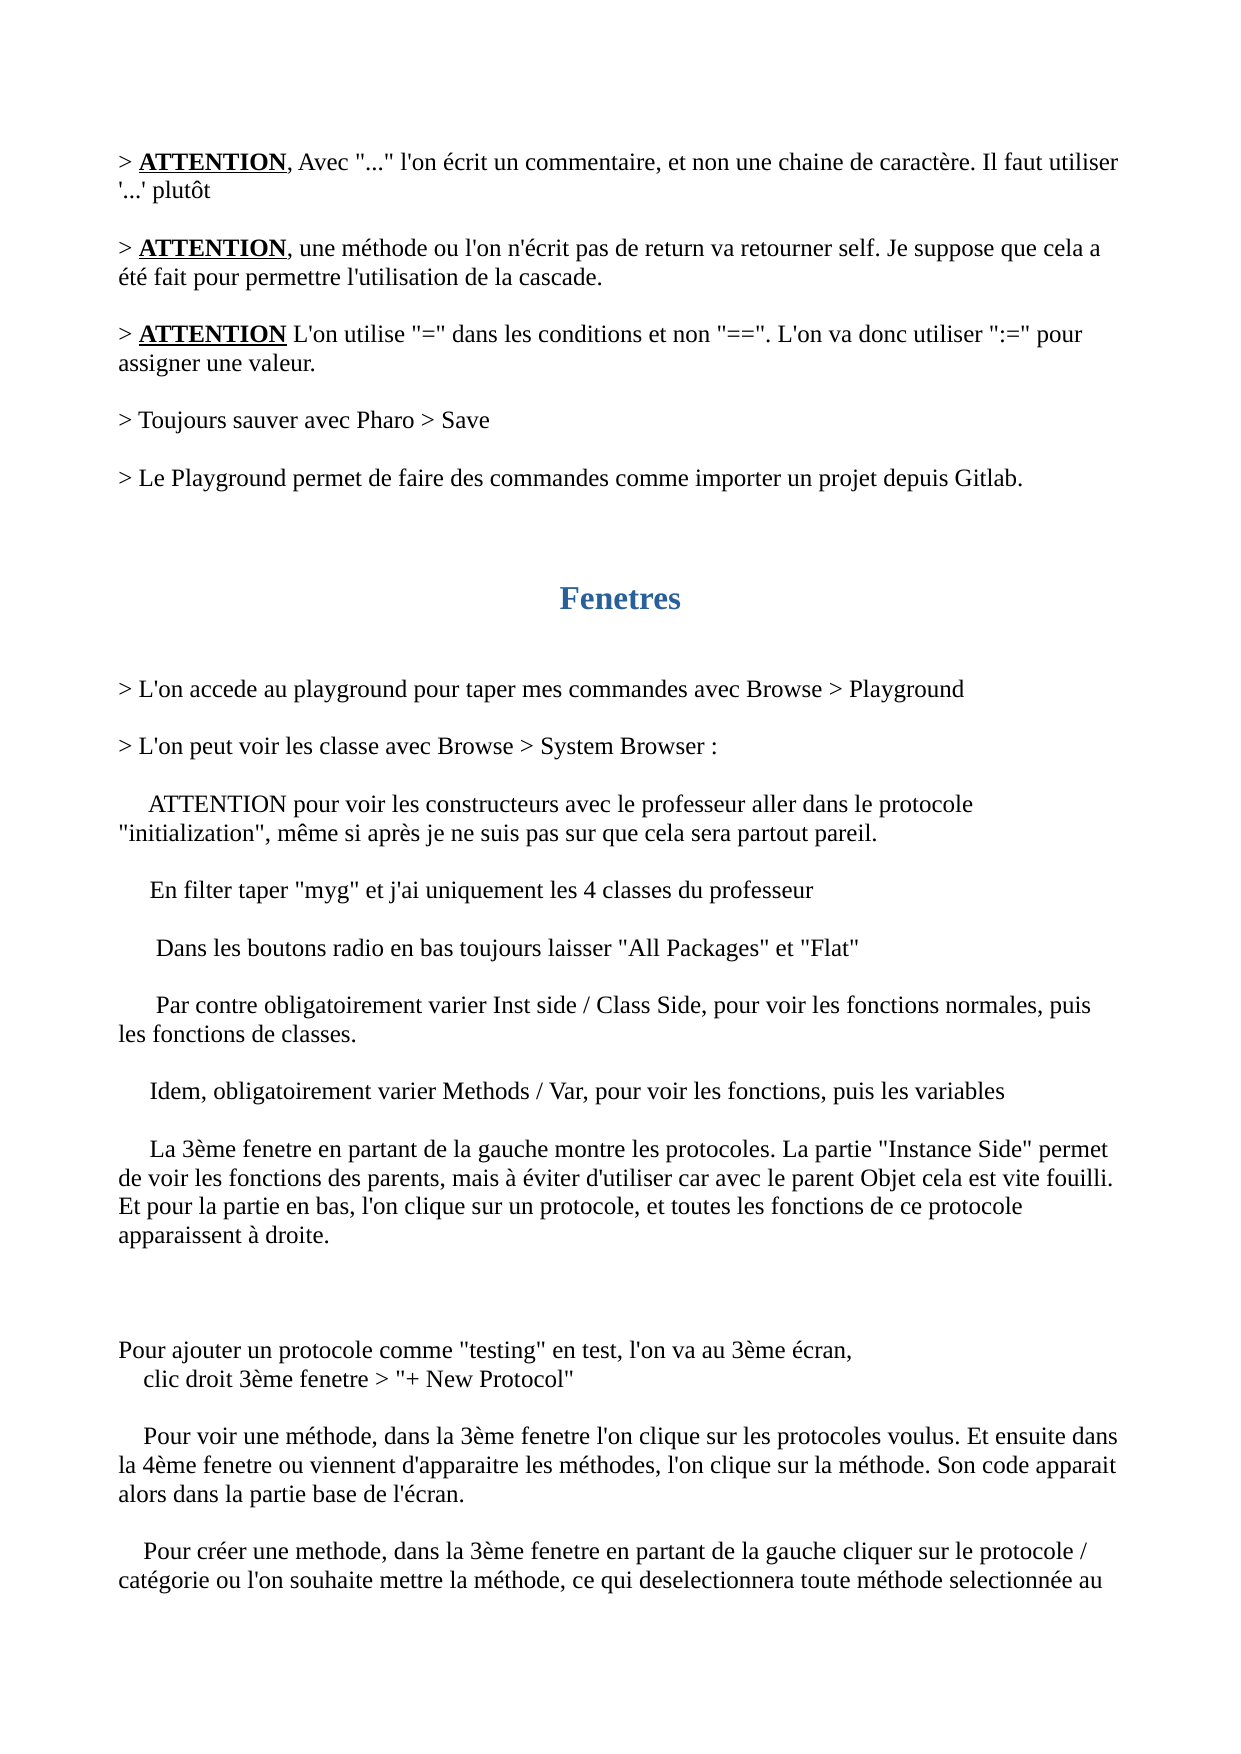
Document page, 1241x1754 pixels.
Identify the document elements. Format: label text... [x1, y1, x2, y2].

text > ATTENTION L'on utilise "=" dans les conditions et non "==". L'on va donc utiliser ":=" pour assigner une valeur. [118, 319, 1122, 377]
text Fenetres [118, 578, 1122, 616]
text > ATTENTION, une méthode ou l'on n'écrit pas de return va retourner self. Je suppose que cela a été fait pour permettre l'utilisation de la cascade. [118, 233, 1122, 291]
text clic droit 3ème fenetre > "+ New Protocol" [118, 1364, 1122, 1393]
text En filter taper "myg" et j'ai uniquement les 4 classes du professeur [118, 875, 1122, 904]
text Pour voir une méthode, dans la 3ème fenetre l'on clique sur les protocoles voulus. Et ensuite dans la 4ème fenetre ou viennent d'apparaitre les méthodes, l'on clique sur la méthode. Son code apparait alors dans la partie base de l'écran. [118, 1421, 1122, 1508]
text > L'on peut voir les classe avec Browse > System Browser : [118, 731, 1122, 760]
text ATTENTION pour voir les constructeurs avec le professeur aller dans le protocole "initialization", même si après je ne suis pas sur que cela sera partout pareil. [118, 789, 1122, 846]
text Par contre obligatoirement varier Inst side / Class Side, pour voir les fonctions normales, puis les fonctions de classes. [118, 990, 1122, 1048]
text Pour ajouter un protocole comme "testing" en test, l'on va au 3ème écran, [118, 1335, 1122, 1364]
text Idem, obligatoirement varier Methods / Var, pour voir les fonctions, puis les variables [118, 1076, 1122, 1105]
text > L'on accede au playground pour taper mes commandes avec Browse > Playground [118, 674, 1122, 703]
text Dans les boutons radio en bas toujours laisser "All Packages" et "Flat" [118, 933, 1122, 961]
text > Le Playground permet de faire des commandes comme importer un projet depuis Gitlab. [118, 463, 1122, 492]
text La 3ème fenetre en partant de la gauche montre les protocoles. La partie "Instance Side" permet de voir les fonctions des parents, mais à éviter d'utiliser car avec le parent Objet cela est vite fouilli. Et pour la partie en bas, l'on clique sur un protocole, et toutes les fonctions de ce protocole apparaissent à droite. [118, 1134, 1122, 1249]
text > Toujours sauver avec Pharo > Save [118, 406, 1122, 434]
text Pour créer une methode, dans la 3ème fenetre en partant de la gauche cliquer sur le protocole / catégorie ou l'on souhaite mettre la méthode, ce qui deselectionnera toute méthode selectionnée au [118, 1536, 1122, 1594]
text > ATTENTION, Avec "..." l'on écrit un commentaire, et non une chaine de caractère. Il faut utiliser '...' plutôt [118, 147, 1122, 204]
